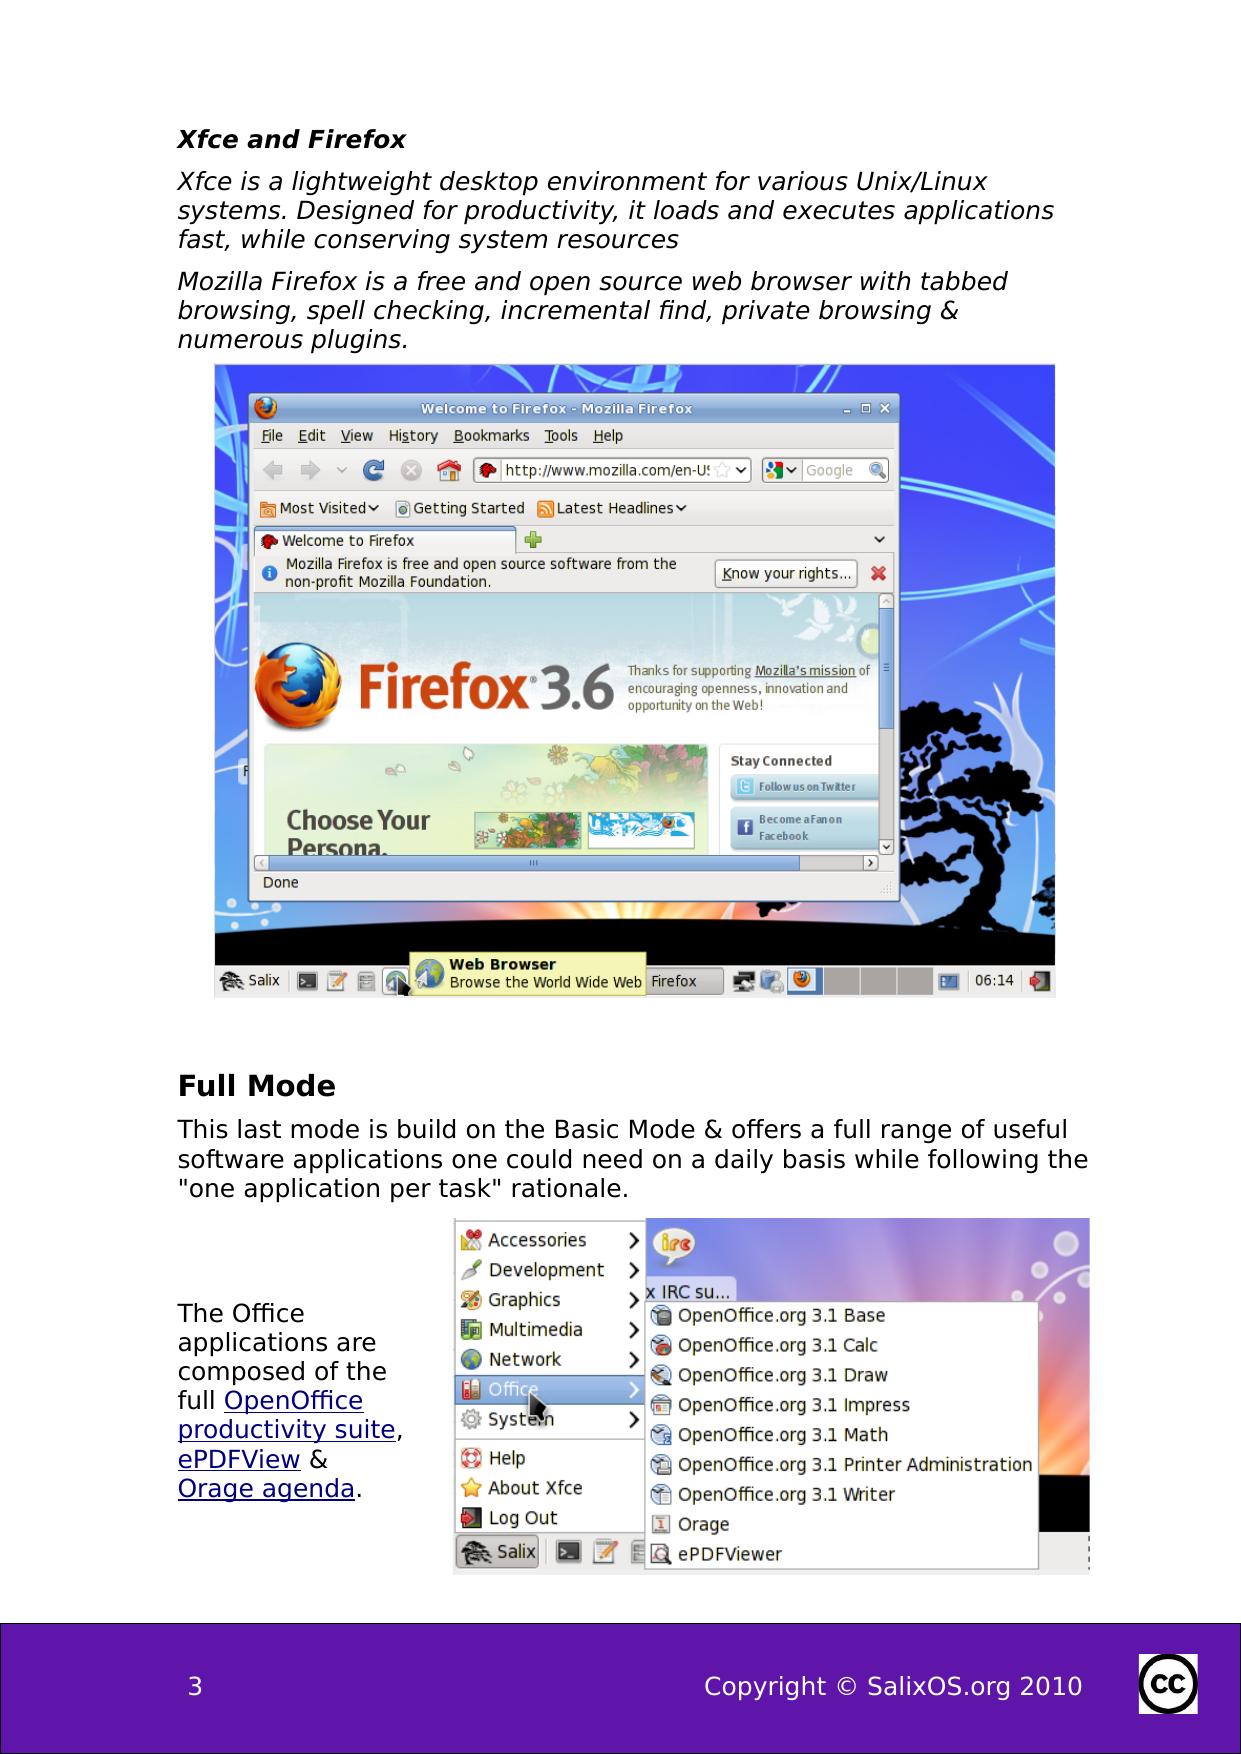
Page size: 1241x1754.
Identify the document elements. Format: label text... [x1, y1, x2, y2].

picture [214, 363, 1056, 998]
picture [452, 1218, 1090, 1575]
text The Office applications are composed of the full OpenOffice productivity suite, ePDFView & Orage agenda. [177, 1299, 452, 1503]
subtitle Xfce and Firefox [177, 126, 1093, 154]
picture [1138, 1654, 1198, 1714]
text This last mode is build on the Basic Mode & offers a full range of useful software applications one could need on a daily basis while following the "one application per task" rationale. [177, 1116, 1093, 1203]
subtitle Full Mode [177, 1069, 1093, 1103]
text Xfce is a lightweight desktop environment for various Unix/Linux systems. Designed for productivity, it loads and executes applications fast, while conserving system resources [177, 167, 1093, 254]
text Mozilla Firefox is a free and open source web browser with tabbed browsing, spell checking, incremental find, private browsing & numerous plugins. [177, 267, 1093, 354]
